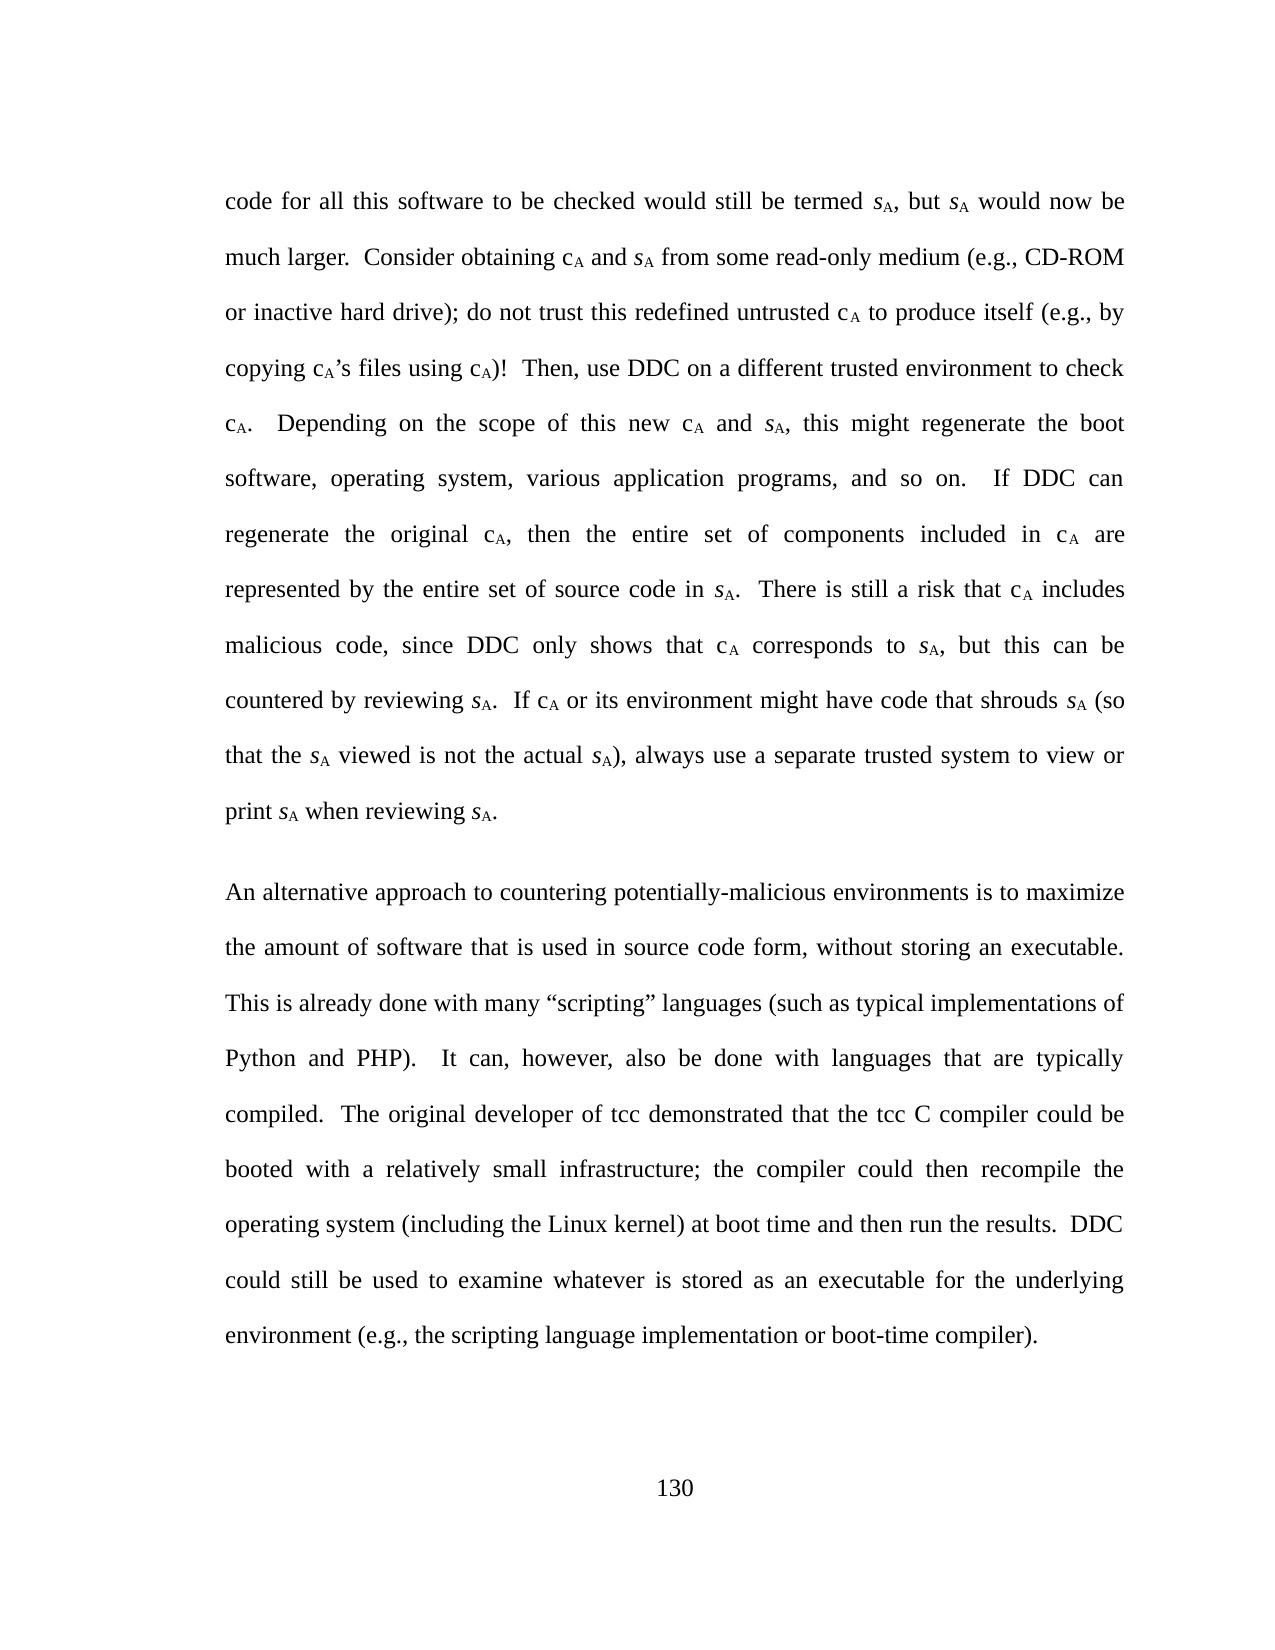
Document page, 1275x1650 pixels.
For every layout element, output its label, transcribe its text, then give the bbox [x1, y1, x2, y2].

text An alternative approach to countering potentially-malicious environments is to maximize the amount of software that is used in source code form, without storing an executable. This is already done with many “scripting” languages (such as typical implementations of Python and PHP). It can, however, also be done with languages that are typically compiled. The original developer of tcc demonstrated that the tcc C compiler could be booted with a relatively small infrastructure; the compiler could then recompile the operating system (including the Linux kernel) at boot time and then run the results. DDC could still be used to examine whatever is stored as an executable for the underlying environment (e.g., the scripting language implementation or boot-time compiler). [225, 878, 1125, 1349]
text code for all this software to be checked would still be termed sA, but sA would now be much larger. Consider obtaining cA and sA from some read-only medium (e.g., CD-ROM or inactive hard drive); do not trust this redefined untrusted cA to produce itself (e.g., by copying cA’s files using cA)! Then, use DDC on a different trusted environment to check cA. Depending on the scope of this new cA and sA, this might regenerate the boot software, operating system, various application programs, and so on. If DDC can regenerate the original cA, then the entire set of components included in cA are represented by the entire set of source code in sA. There is still a risk that cA includes malicious code, since DDC only shows that cA corresponds to sA, but this can be countered by reviewing sA. If cA or its environment might have code that shrouds sA (so that the sA viewed is not the actual sA), always use a separate trusted system to view or print sA when reviewing sA. [225, 187, 1125, 825]
